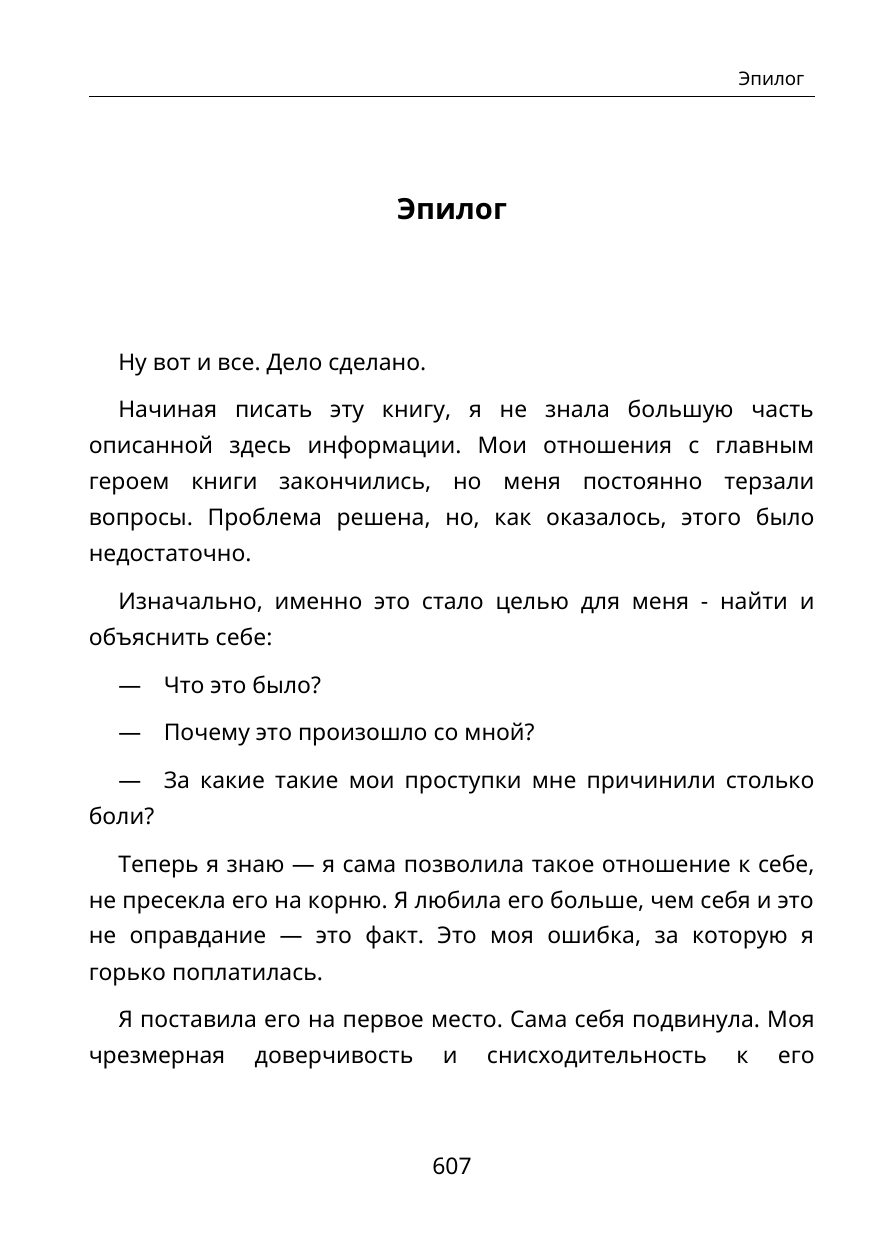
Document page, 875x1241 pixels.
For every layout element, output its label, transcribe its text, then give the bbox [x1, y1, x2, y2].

text Ну вот и все. Дело сделано. [88, 346, 815, 377]
list Что это было? [88, 668, 815, 700]
subtitle Эпилог [88, 185, 815, 228]
list За какие такие мои проступки мне причинили столько боли? [88, 764, 815, 831]
text Теперь я знаю — я сама позволила такое отношение к себе, не пресекла его на корню. Я любила его больше, чем себя и это не оправдание — это факт. Это моя ошибка, за которую я горько поплатилась. [88, 848, 815, 987]
text Я поставила его на первое место. Сама себя подвинула. Моя чрезмерная доверчивость и снисходительность к его [88, 1003, 815, 1070]
text Изначально, именно это стало целью для меня - найти и объяснить себе: [88, 585, 815, 652]
list Почему это произошло со мной? [88, 716, 815, 747]
text Начиная писать эту книгу, я не знала большую часть описанной здесь информации. Мои отношения с главным героем книги закончились, но меня постоянно терзали вопросы. Проблема решена, но, как оказалось, этого было недостаточно. [88, 393, 815, 568]
